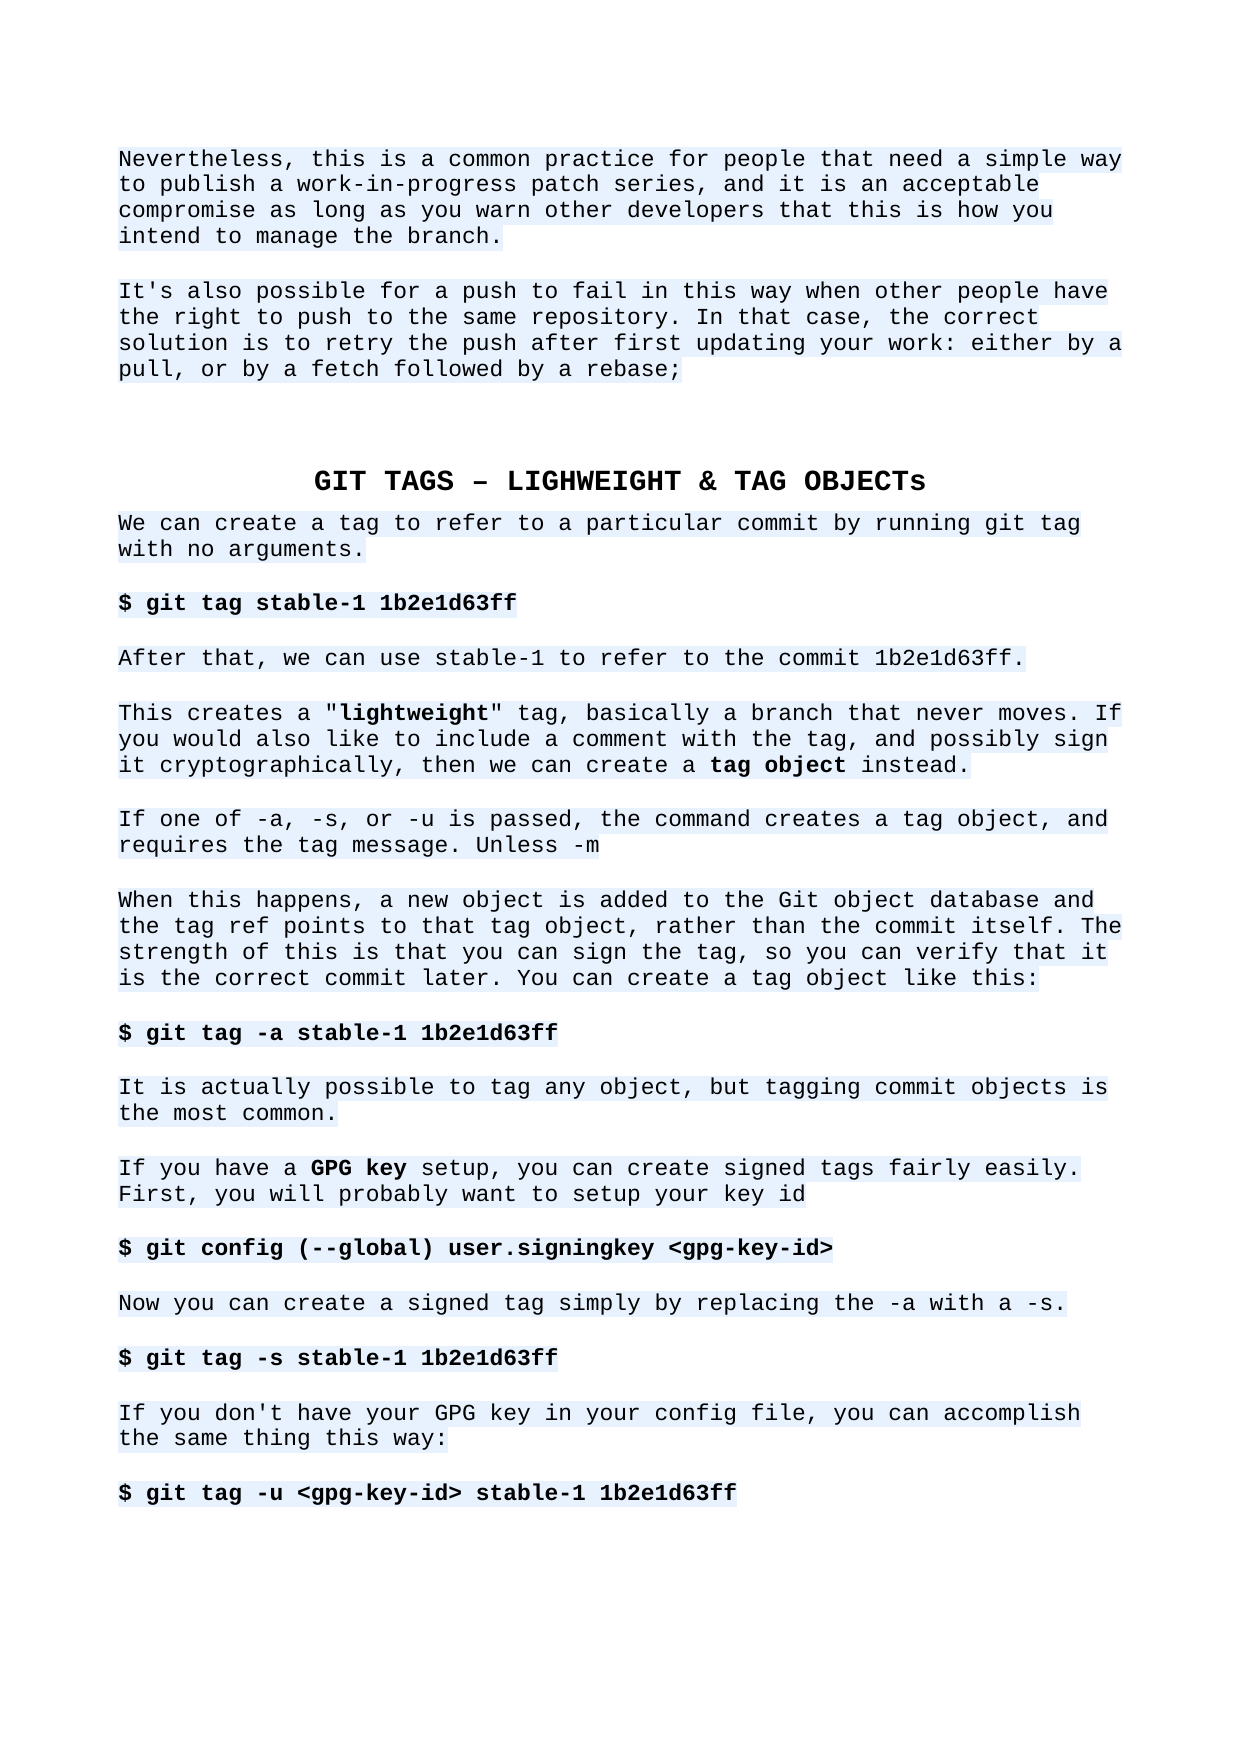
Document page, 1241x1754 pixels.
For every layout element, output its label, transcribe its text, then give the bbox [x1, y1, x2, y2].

text If you have a GPG key setup, you can create signed tags fairly easily. First, you will probably want to setup your key id [118, 1156, 1122, 1208]
text $ git tag -s stable-1 1b2e1d63ff [118, 1346, 1122, 1372]
text $ git tag -u <gpg-key-id> stable-1 1b2e1d63ff [118, 1481, 1122, 1507]
text If one of -a, -s, or -u is passed, the command creates a tag object, and requires the tag message. Unless -m [118, 808, 1122, 859]
text This creates a "lightweight" tag, basically a branch that never moves. If you would also like to include a comment with the tag, and possibly sign it cryptographically, then we can create a tag object instead. [118, 701, 1122, 779]
text We can create a tag to refer to a particular commit by running git tag with no arguments. [118, 511, 1122, 563]
text Nevertheless, this is a common practice for people that need a simple way to publish a work-in-progress patch series, and it is an acceptable compromise as long as you warn other developers that this is how you intend to manage the branch. [118, 147, 1122, 251]
text $ git tag -a stable-1 1b2e1d63ff [118, 1021, 1122, 1047]
text $ git config (--global) user.signingkey <gpg-key-id> [118, 1237, 1122, 1263]
text It's also possible for a push to fail in this way when other people have the right to push to the same repository. In that case, the correct solution is to retry the push after first updating your work: either by a pull, or by a fetch followed by a rebase; [118, 279, 1122, 383]
text After that, we can use stable-1 to refer to the commit 1b2e1d63ff. [118, 646, 1122, 672]
text When this happens, a new object is added to the Git object database and the tag ref points to that tag object, rather than the commit itself. The strength of this is that you can sign the tag, so you can verify that it is the correct commit later. You can create a tag object like this: [118, 888, 1122, 992]
text $ git tag stable-1 1b2e1d63ff [118, 592, 1122, 618]
subtitle GIT TAGS – LIGHWEIGHT & TAG OBJECTs [118, 466, 1122, 499]
text It is actually possible to tag any object, but tagging commit objects is the most common. [118, 1076, 1122, 1127]
text If you don't have your GPG key in your config file, you can accomplish the same thing this way: [118, 1401, 1122, 1453]
text Now you can create a signed tag simply by replacing the -a with a -s. [118, 1291, 1122, 1317]
